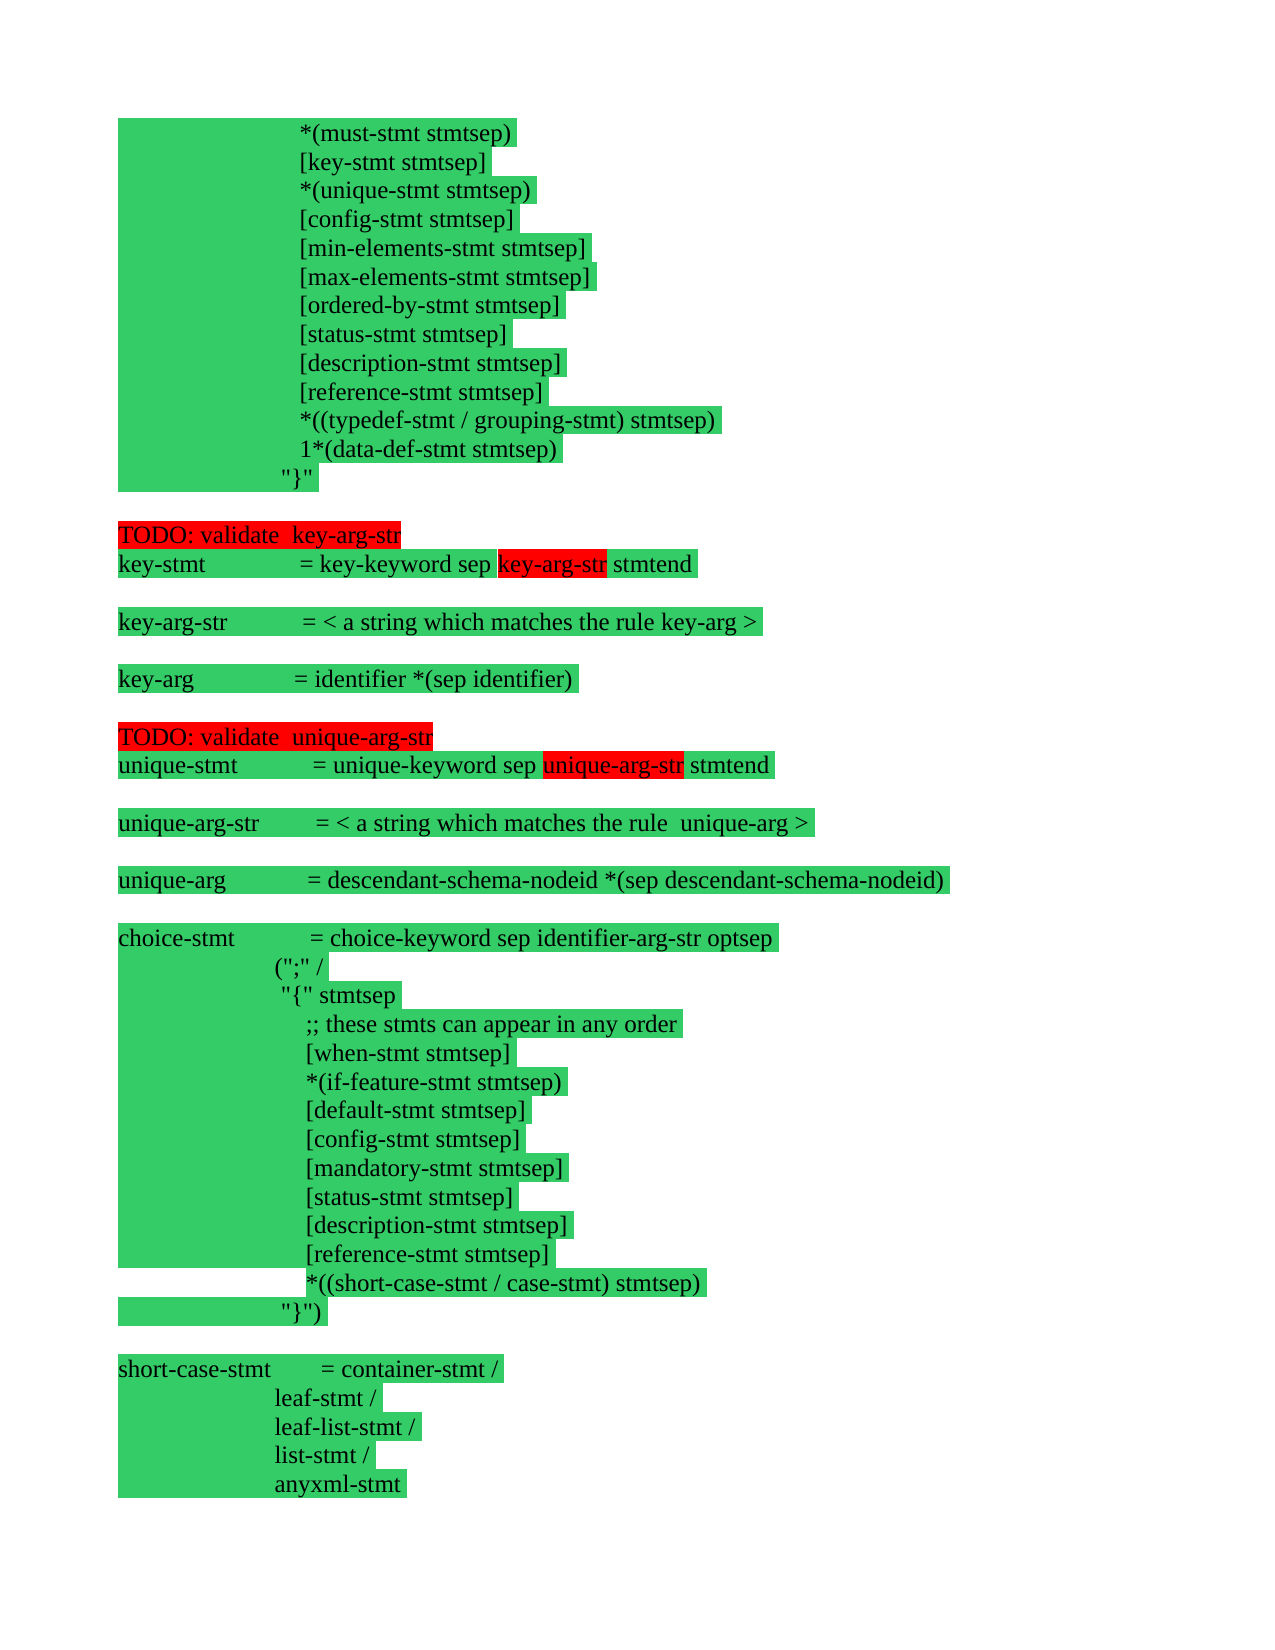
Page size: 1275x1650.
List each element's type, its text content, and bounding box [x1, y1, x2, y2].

text 1*(data-def-stmt stmtsep) [118, 434, 1157, 463]
text [when-stmt stmtsep] [118, 1038, 1157, 1067]
text TODO: validate unique-arg-str [118, 722, 1157, 751]
text unique-stmt = unique-keyword sep unique-arg-str stmtend [118, 751, 1157, 779]
text (";" / [118, 952, 1157, 981]
text [status-stmt stmtsep] [118, 319, 1157, 348]
text [description-stmt stmtsep] [118, 1211, 1157, 1239]
text [config-stmt stmtsep] [118, 1124, 1157, 1153]
text [key-stmt stmtsep] [118, 147, 1157, 176]
text leaf-stmt / [118, 1383, 1157, 1412]
text *((typedef-stmt / grouping-stmt) stmtsep) [118, 406, 1157, 434]
text [mandatory-stmt stmtsep] [118, 1153, 1157, 1182]
text list-stmt / [118, 1441, 1157, 1469]
text [min-elements-stmt stmtsep] [118, 233, 1157, 262]
text *(unique-stmt stmtsep) [118, 176, 1157, 204]
text key-arg-str = < a string which matches the rule key-arg > [118, 607, 1157, 636]
text key-stmt = key-keyword sep key-arg-str stmtend [118, 549, 1157, 578]
text [max-elements-stmt stmtsep] [118, 262, 1157, 291]
text *((short-case-stmt / case-stmt) stmtsep) [118, 1268, 1157, 1297]
text [reference-stmt stmtsep] [118, 1239, 1157, 1268]
text ;; these stmts can appear in any order [118, 1009, 1157, 1038]
text [reference-stmt stmtsep] [118, 377, 1157, 406]
text "}" [118, 463, 1157, 492]
text [default-stmt stmtsep] [118, 1096, 1157, 1124]
text unique-arg = descendant-schema-nodeid *(sep descendant-schema-nodeid) [118, 866, 1157, 894]
text *(if-feature-stmt stmtsep) [118, 1067, 1157, 1096]
text [ordered-by-stmt stmtsep] [118, 291, 1157, 319]
text TODO: validate key-arg-str [118, 521, 1157, 549]
text choice-stmt = choice-keyword sep identifier-arg-str optsep [118, 923, 1157, 952]
text unique-arg-str = < a string which matches the rule unique-arg > [118, 808, 1157, 837]
text [status-stmt stmtsep] [118, 1182, 1157, 1211]
text [description-stmt stmtsep] [118, 348, 1157, 377]
text leaf-list-stmt / [118, 1412, 1157, 1441]
text "}") [118, 1297, 1157, 1326]
text [config-stmt stmtsep] [118, 204, 1157, 233]
text key-arg = identifier *(sep identifier) [118, 664, 1157, 693]
text short-case-stmt = container-stmt / [118, 1354, 1157, 1383]
text anyxml-stmt [118, 1469, 1157, 1498]
text *(must-stmt stmtsep) [118, 118, 1157, 147]
text "{" stmtsep [118, 981, 1157, 1009]
